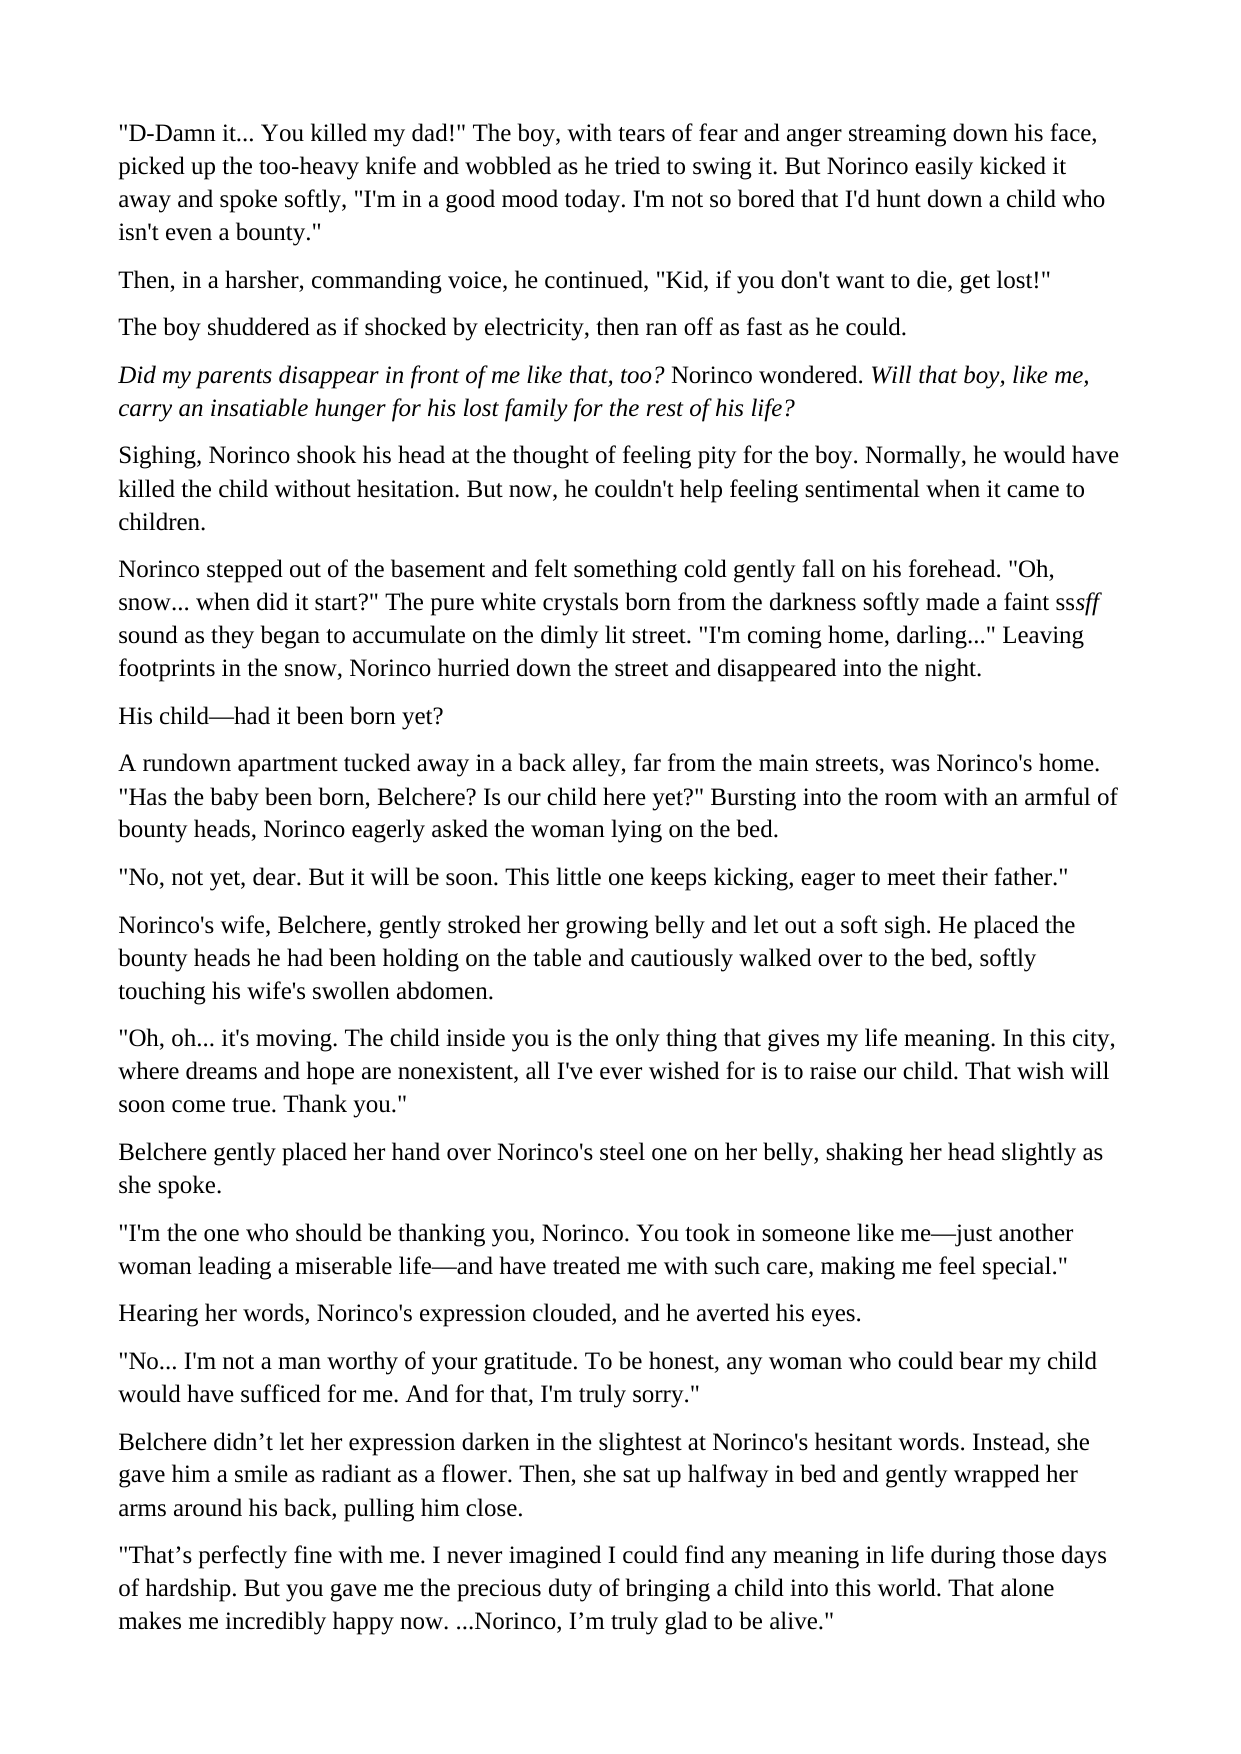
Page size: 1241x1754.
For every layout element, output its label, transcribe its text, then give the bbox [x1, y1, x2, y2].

text Sighing, Norinco shook his head at the thought of feeling pity for the boy. Normally, he would have killed the child without hesitation. But now, he couldn't help feeling sentimental when it came to children. [118, 441, 1122, 535]
text "I'm the one who should be thanking you, Norinco. You took in someone like me—just another woman leading a miserable life—and have treated me with such care, making me feel special." [118, 1218, 1122, 1279]
text A rundown apartment tucked away in a back alley, far from the main streets, was Norinco's home. "Has the baby been born, Belchere? Is our child here yet?" Bursting into the room with an armful of bounty heads, Norinco eagerly asked the woman lying on the bed. [118, 748, 1122, 843]
text The boy shuddered as if shocked by electricity, then ran off as fast as he could. [118, 312, 1122, 341]
text His child—had it been born yet? [118, 701, 1122, 730]
text Did my parents disappear in front of me like that, too? Norinco wondered. Will that boy, like me, carry an insatiable hunger for his lost family for the rest of his life? [118, 360, 1122, 422]
text Norinco's wife, Belchere, gently stroked her growing belly and let out a soft sigh. He placed the bounty heads he had been holding on the table and cautiously walked over to the bed, softly touching his wife's swollen abdomen. [118, 910, 1122, 1004]
text "No, not yet, dear. But it will be soon. This little one keeps kicking, eager to meet their father." [118, 862, 1122, 891]
text Belchere gently placed her hand over Norinco's steel one on her belly, shaking her head slightly as she spoke. [118, 1137, 1122, 1199]
text "No... I'm not a man worthy of your gratitude. To be honest, any woman who could bear my child would have sufficed for me. And for that, I'm truly sorry." [118, 1346, 1122, 1408]
text Norinco stepped out of the basement and felt something cold gently fall on his forehead. "Oh, snow... when did it start?" The pure white crystals born from the darkness softly made a faint sssff sound as they began to accumulate on the dimly lit street. "I'm coming home, darling..." Leaving footprints in the snow, Norinco hurried down the street and disappeared into the night. [118, 554, 1122, 682]
text Then, in a harsher, commanding voice, he continued, "Kid, if you don't want to die, get lost!" [118, 265, 1122, 293]
text Belchere didn’t let her expression darken in the slightest at Norinco's hesitant words. Instead, she gave him a smile as radiant as a flower. Then, she sat up halfway in bed and gently wrapped her arms around his back, pulling him close. [118, 1427, 1122, 1521]
text "That’s perfectly fine with me. I never imagined I could find any meaning in life during those days of hardship. But you gave me the precious duty of bringing a child into this world. That alone makes me incredibly happy now. ...Norinco, I’m truly glad to be alive." [118, 1540, 1122, 1635]
text "Oh, oh... it's moving. The child inside you is the only thing that gives my life meaning. In this city, where dreams and hope are nonexistent, all I've ever wished for is to raise our child. That wish will soon come true. Thank you." [118, 1023, 1122, 1118]
text "D-Damn it... You killed my dad!" The boy, with tears of fear and anger streaming down his face, picked up the too-heavy knife and wobbled as he tried to swing it. But Norinco easily kicked it away and spoke softly, "I'm in a good mood today. I'm not so bored that I'd hunt down a child who isn't even a bounty." [118, 118, 1122, 246]
text Hearing her words, Norinco's expression clouded, and he averted his eyes. [118, 1298, 1122, 1327]
